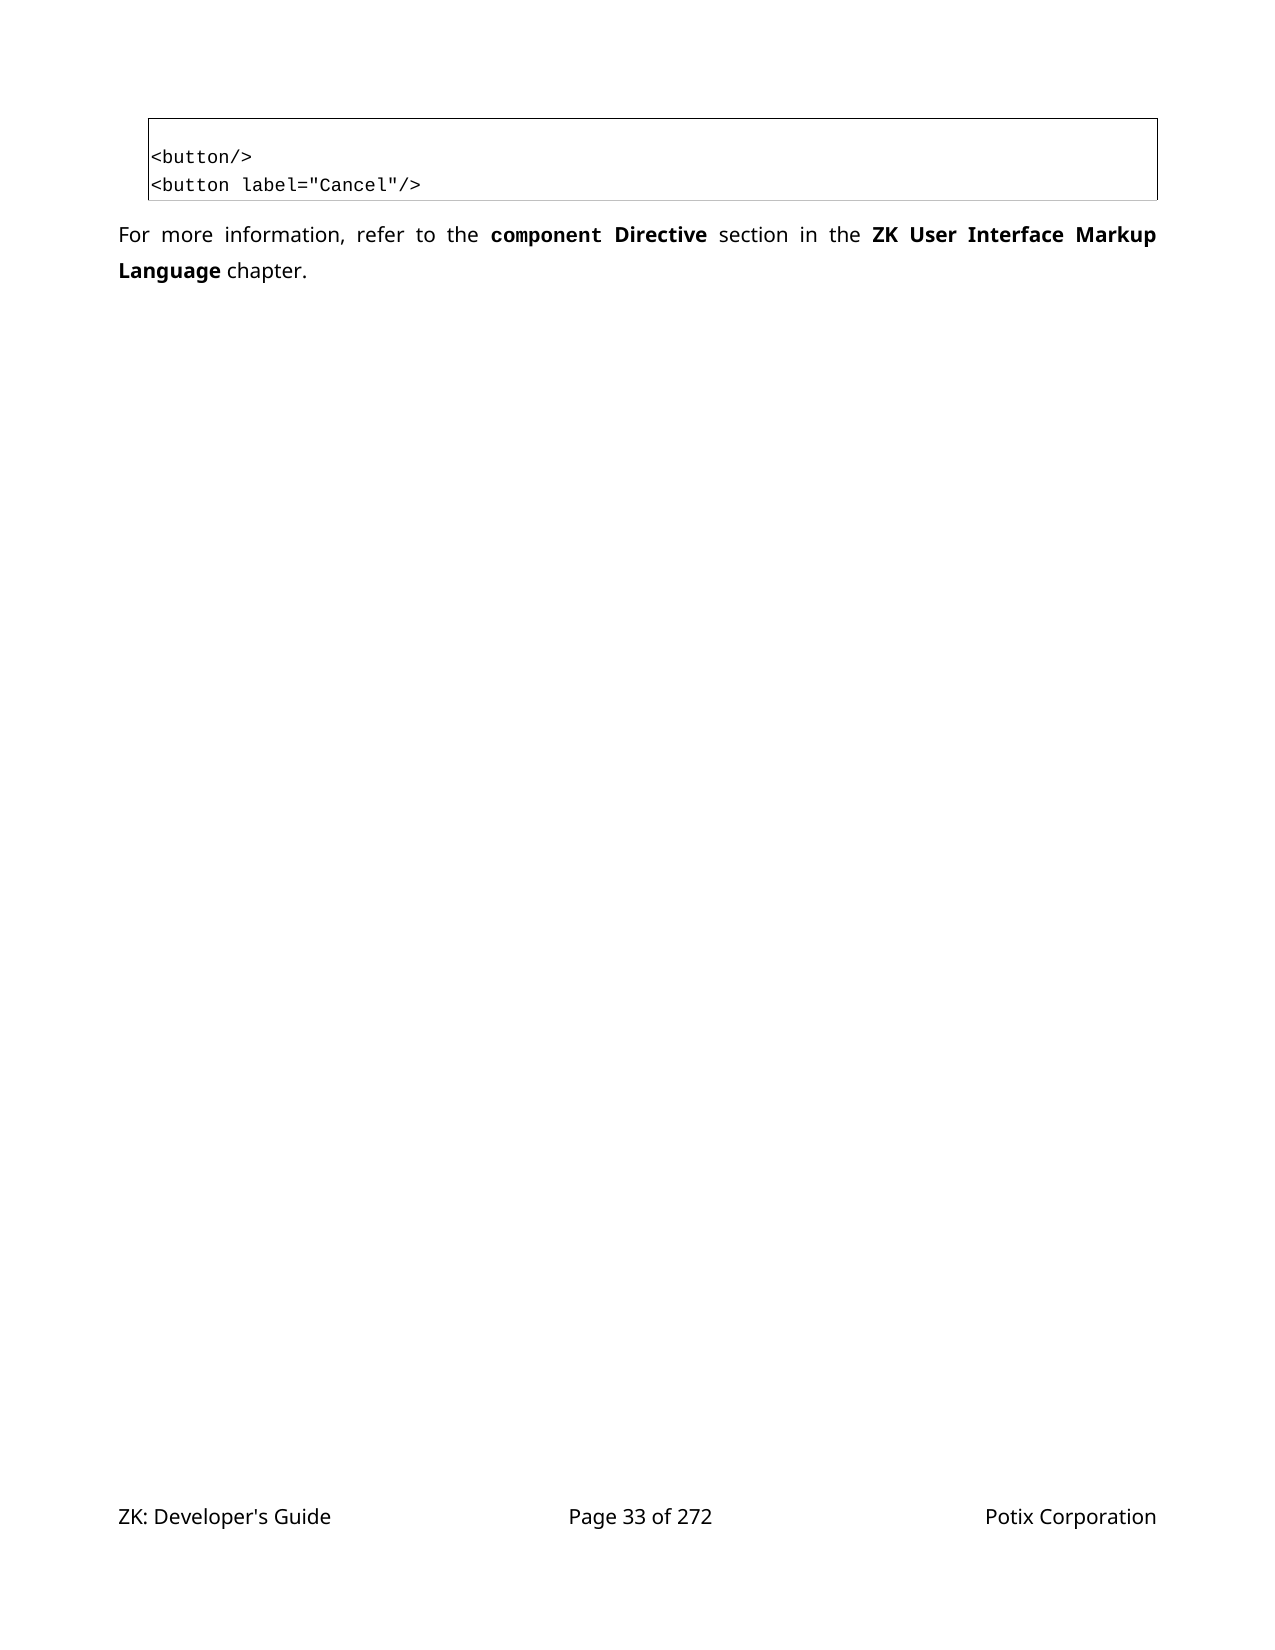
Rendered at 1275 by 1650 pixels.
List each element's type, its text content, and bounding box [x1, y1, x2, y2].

text <button/> [149, 145, 1157, 169]
text For more information, refer to the component Directive section in the ZK User Interface Markup Language chapter. [118, 220, 1157, 284]
text <button label="Cancel"/> [149, 172, 1157, 200]
